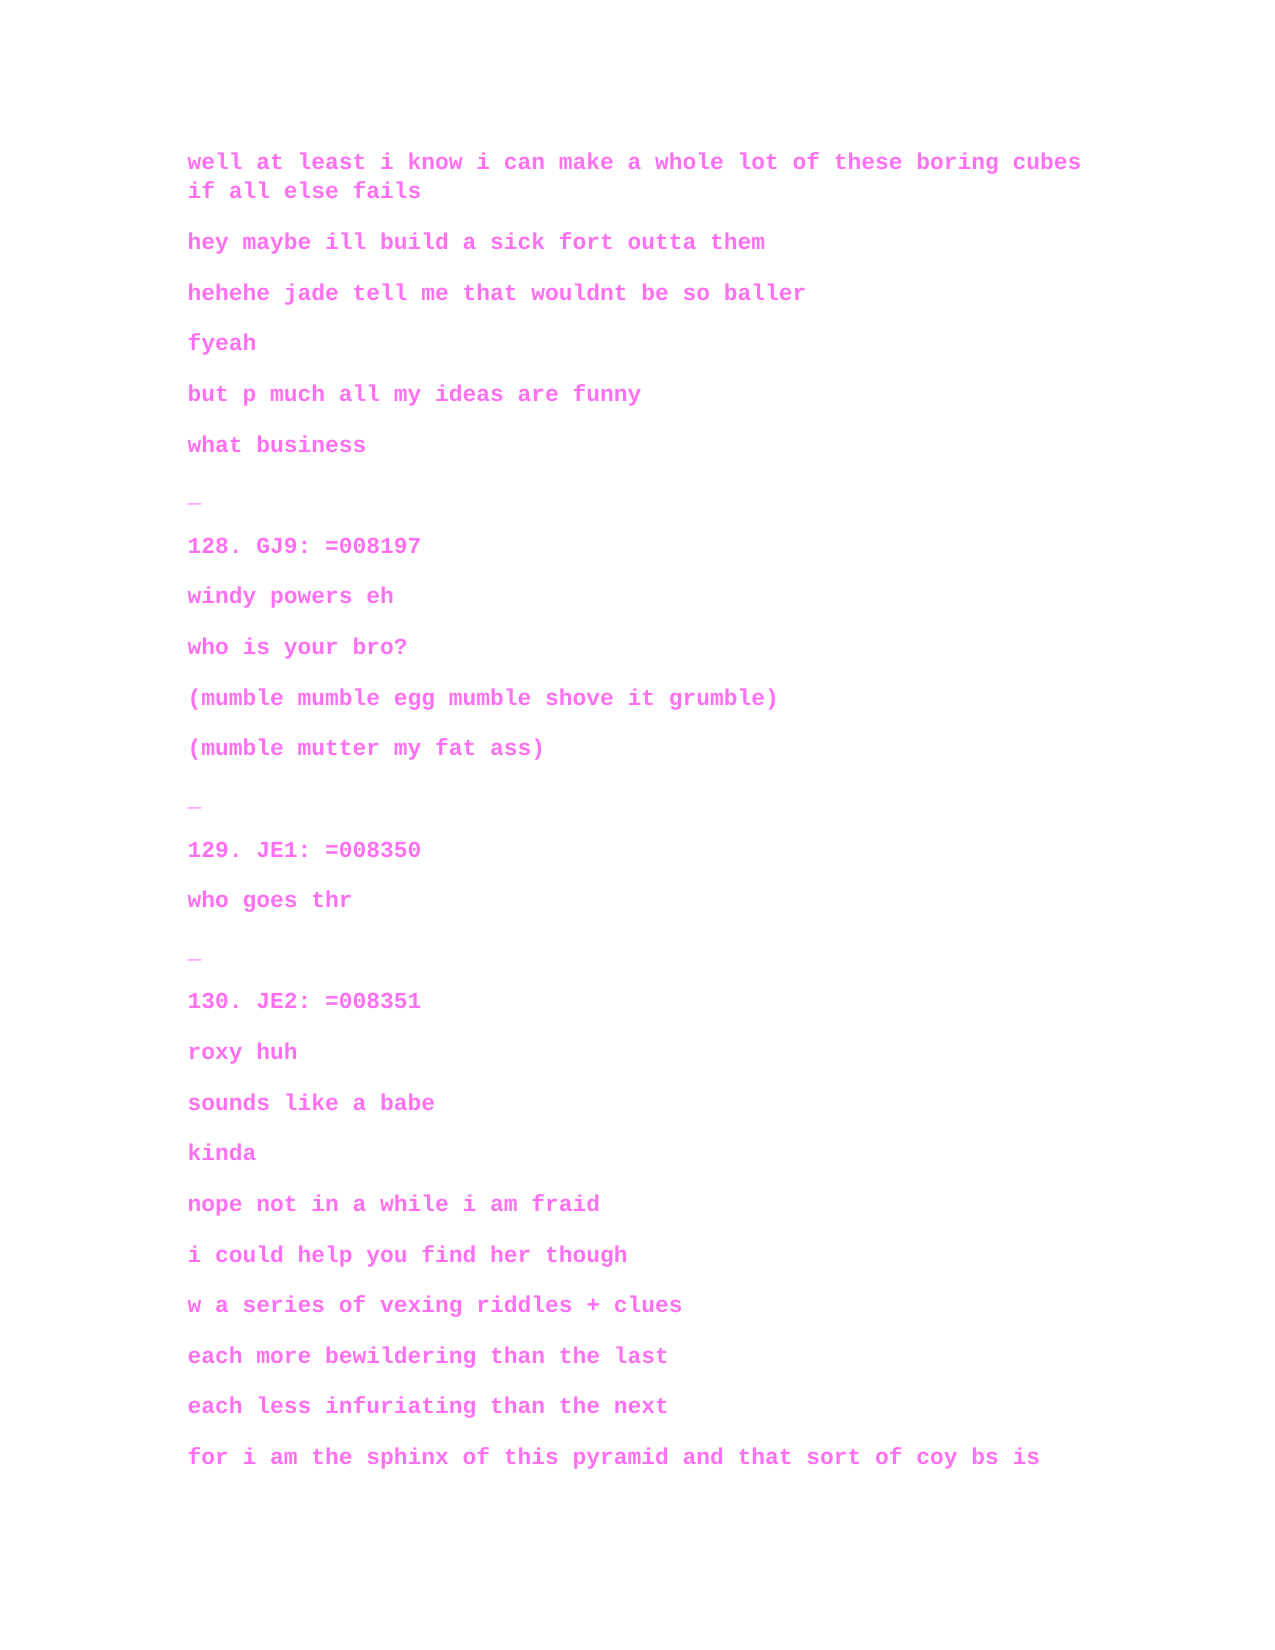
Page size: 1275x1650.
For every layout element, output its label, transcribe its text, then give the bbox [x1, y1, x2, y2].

text for i am the sphinx of this pyramid and that sort of coy bs is [187, 1445, 1087, 1471]
text w a series of vexing riddles + clues [187, 1293, 1087, 1319]
text nope not in a while i am fraid [187, 1192, 1087, 1218]
text (mumble mumble egg mumble shove it grumble) [187, 686, 1087, 712]
text (mumble mutter my fat ass) [187, 737, 1087, 763]
text each more bewildering than the last [187, 1344, 1087, 1370]
text _ [187, 483, 1087, 509]
text 130. JE2: =008351 [187, 990, 1087, 1016]
text 128. GJ9: =008197 [187, 534, 1087, 560]
text who goes thr [187, 888, 1087, 914]
text what business [187, 433, 1087, 459]
text sounds like a babe [187, 1091, 1087, 1117]
text i could help you find her though [187, 1243, 1087, 1269]
text well at least i know i can make a whole lot of these boring cubes if all else fails [187, 150, 1087, 206]
text who is your bro? [187, 635, 1087, 661]
text _ [187, 939, 1087, 965]
text but p much all my ideas are funny [187, 382, 1087, 408]
text _ [187, 787, 1087, 813]
text kinda [187, 1142, 1087, 1168]
text each less infuriating than the next [187, 1395, 1087, 1421]
text windy powers eh [187, 585, 1087, 611]
text hehehe jade tell me that wouldnt be so baller [187, 281, 1087, 307]
text hey maybe ill build a sick fort outta them [187, 230, 1087, 256]
text 129. JE1: =008350 [187, 838, 1087, 864]
text roxy huh [187, 1040, 1087, 1066]
text fyeah [187, 332, 1087, 358]
